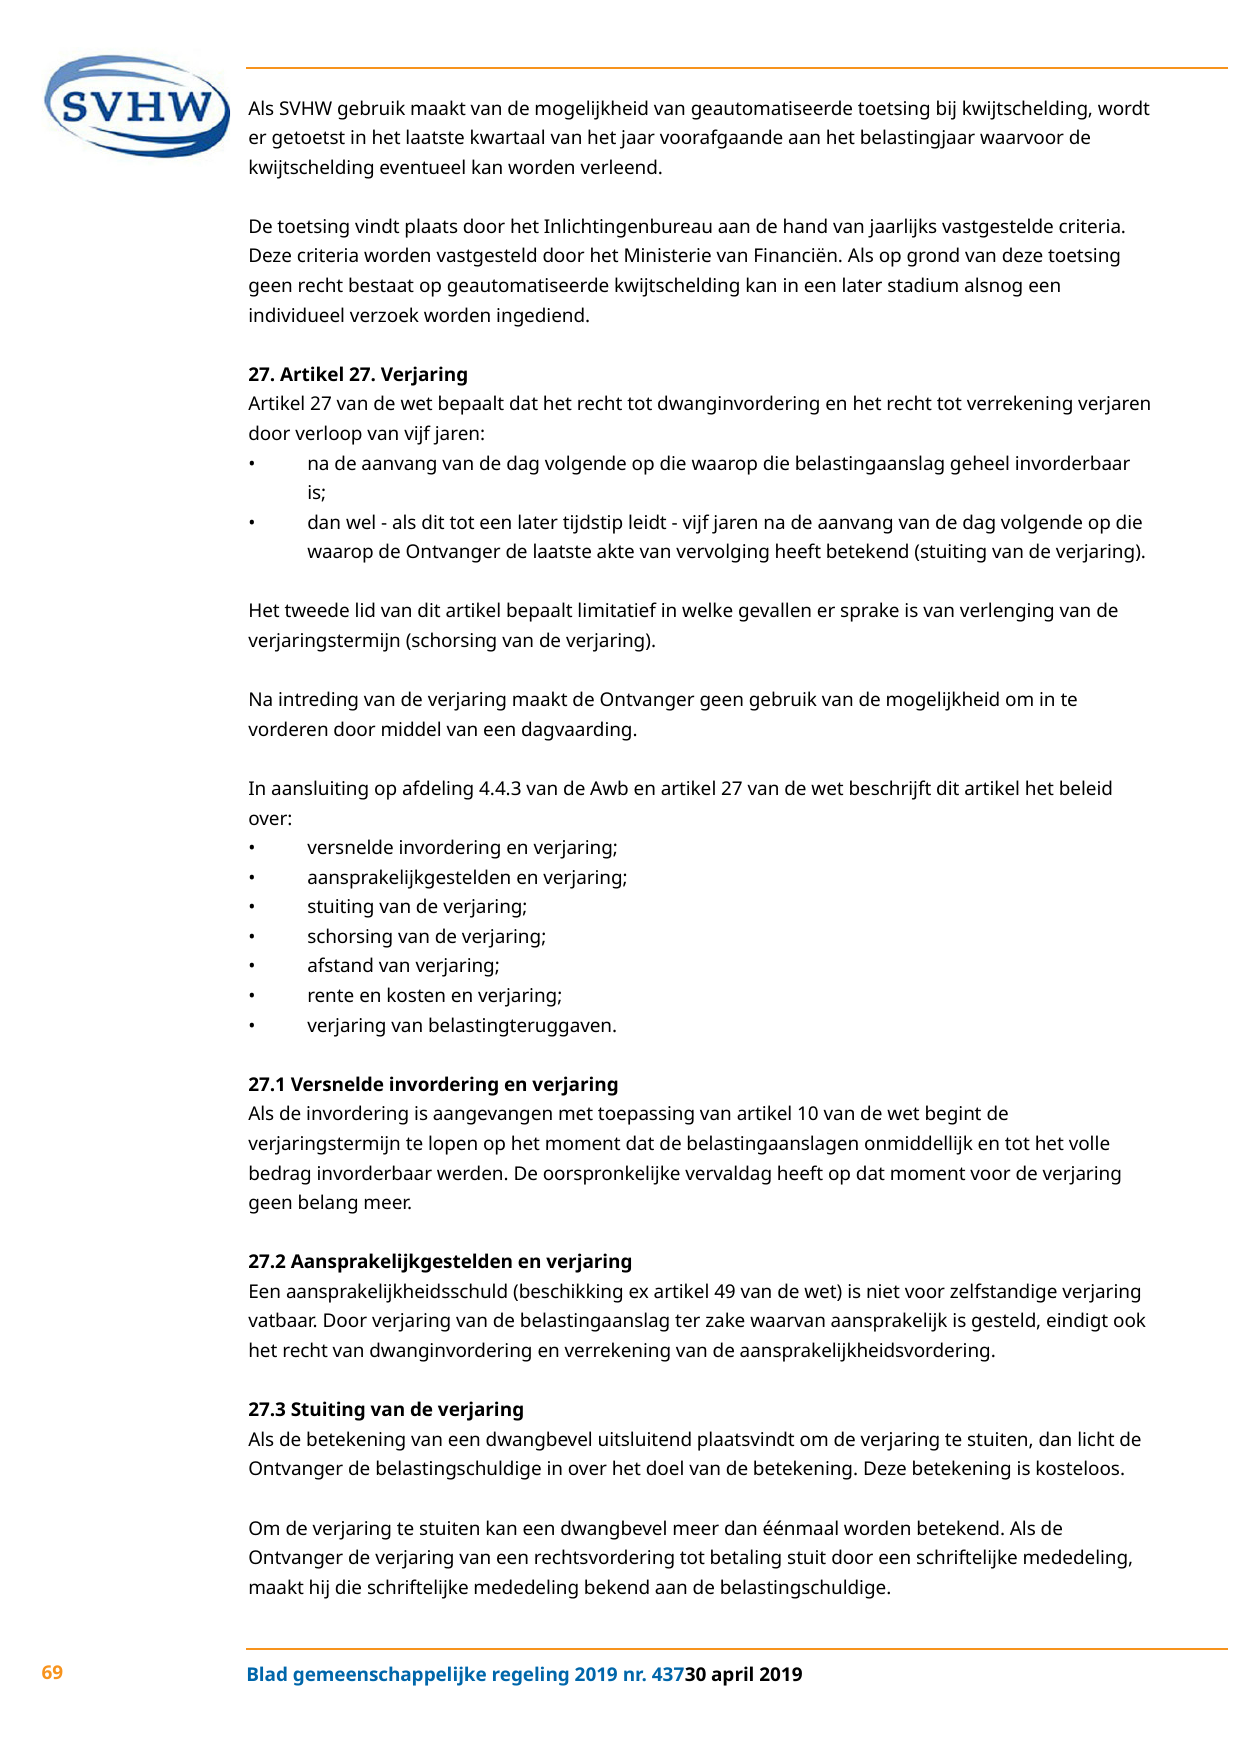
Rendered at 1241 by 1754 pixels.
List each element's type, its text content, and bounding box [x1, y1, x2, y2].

list stuiting van de verjaring; [248, 893, 1152, 919]
text Een aansprakelijkheidsschuld (beschikking ex artikel 49 van de wet) is niet voor zelfstandige verjaring vatbaar. Door verjaring van de belastingaanslag ter zake waarvan aansprakelijk is gesteld, eindigt ook het recht van dwanginvordering en verrekening van de aansprakelijkheidsvordering. [248, 1278, 1152, 1363]
text 27.2 Aansprakelijkgestelden en verjaring [248, 1248, 1152, 1274]
text Als SVHW gebruik maakt van de mogelijkheid van geautomatiseerde toetsing bij kwijtschelding, wordt er getoetst in het laatste kwartaal van het jaar voorafgaande aan het belastingjaar waarvoor de kwijtschelding eventueel kan worden verleend. [248, 95, 1152, 180]
text Artikel 27 van de wet bepaalt dat het recht tot dwanginvordering en het recht tot verrekening verjaren door verloop van vijf jaren: [248, 391, 1152, 446]
text 27.1 Versnelde invordering en verjaring [248, 1071, 1152, 1097]
picture [41, 47, 231, 172]
list versnelde invordering en verjaring; [248, 834, 1152, 860]
text Als de betekening van een dwangbevel uitsluitend plaatsvindt om de verjaring te stuiten, dan licht de Ontvanger de belastingschuldige in over het doel van de betekening. Deze betekening is kosteloos. [248, 1426, 1152, 1481]
text 27.3 Stuiting van de verjaring [248, 1396, 1152, 1422]
list rente en kosten en verjaring; [248, 982, 1152, 1008]
text Als de invordering is aangevangen met toepassing van artikel 10 van de wet begint de verjaringstermijn te lopen op het moment dat de belastingaanslagen onmiddellijk en tot het volle bedrag invorderbaar werden. De oorspronkelijke vervaldag heeft op dat moment voor de verjaring geen belang meer. [248, 1101, 1152, 1215]
list aansprakelijkgestelden en verjaring; [248, 864, 1152, 890]
list dan wel - als dit tot een later tijdstip leidt - vijf jaren na de aanvang van de dag volgende op die waarop de Ontvanger de laatste akte van vervolging heeft betekend (stuiting van de verjaring). [248, 509, 1152, 564]
list na de aanvang van de dag volgende op die waarop die belastingaanslag geheel invorderbaar is; [248, 450, 1152, 505]
text Om de verjaring te stuiten kan een dwangbevel meer dan éénmaal worden betekend. Als de Ontvanger de verjaring van een rechtsvordering tot betaling stuit door een schriftelijke mededeling, maakt hij die schriftelijke mededeling bekend aan de belastingschuldige. [248, 1515, 1152, 1600]
text In aansluiting op afdeling 4.4.3 van de Awb en artikel 27 van de wet beschrijft dit artikel het beleid over: [248, 775, 1152, 831]
text Na intreding van de verjaring maakt de Ontvanger geen gebruik van de mogelijkheid om in te vorderen door middel van een dagvaarding. [248, 686, 1152, 742]
list schorsing van de verjaring; [248, 923, 1152, 949]
text De toetsing vindt plaats door het Inlichtingenbureau aan de hand van jaarlijks vastgestelde criteria. Deze criteria worden vastgesteld door het Ministerie van Financiën. Als op grond van deze toetsing geen recht bestaat op geautomatiseerde kwijtschelding kan in een later stadium alsnog een individueel verzoek worden ingediend. [248, 213, 1152, 328]
list afstand van verjaring; [248, 953, 1152, 978]
text 27. Artikel 27. Verjaring [248, 361, 1152, 387]
list verjaring van belastingteruggaven. [248, 1012, 1152, 1038]
text Het tweede lid van dit artikel bepaalt limitatief in welke gevallen er sprake is van verlenging van de verjaringstermijn (schorsing van de verjaring). [248, 598, 1152, 653]
